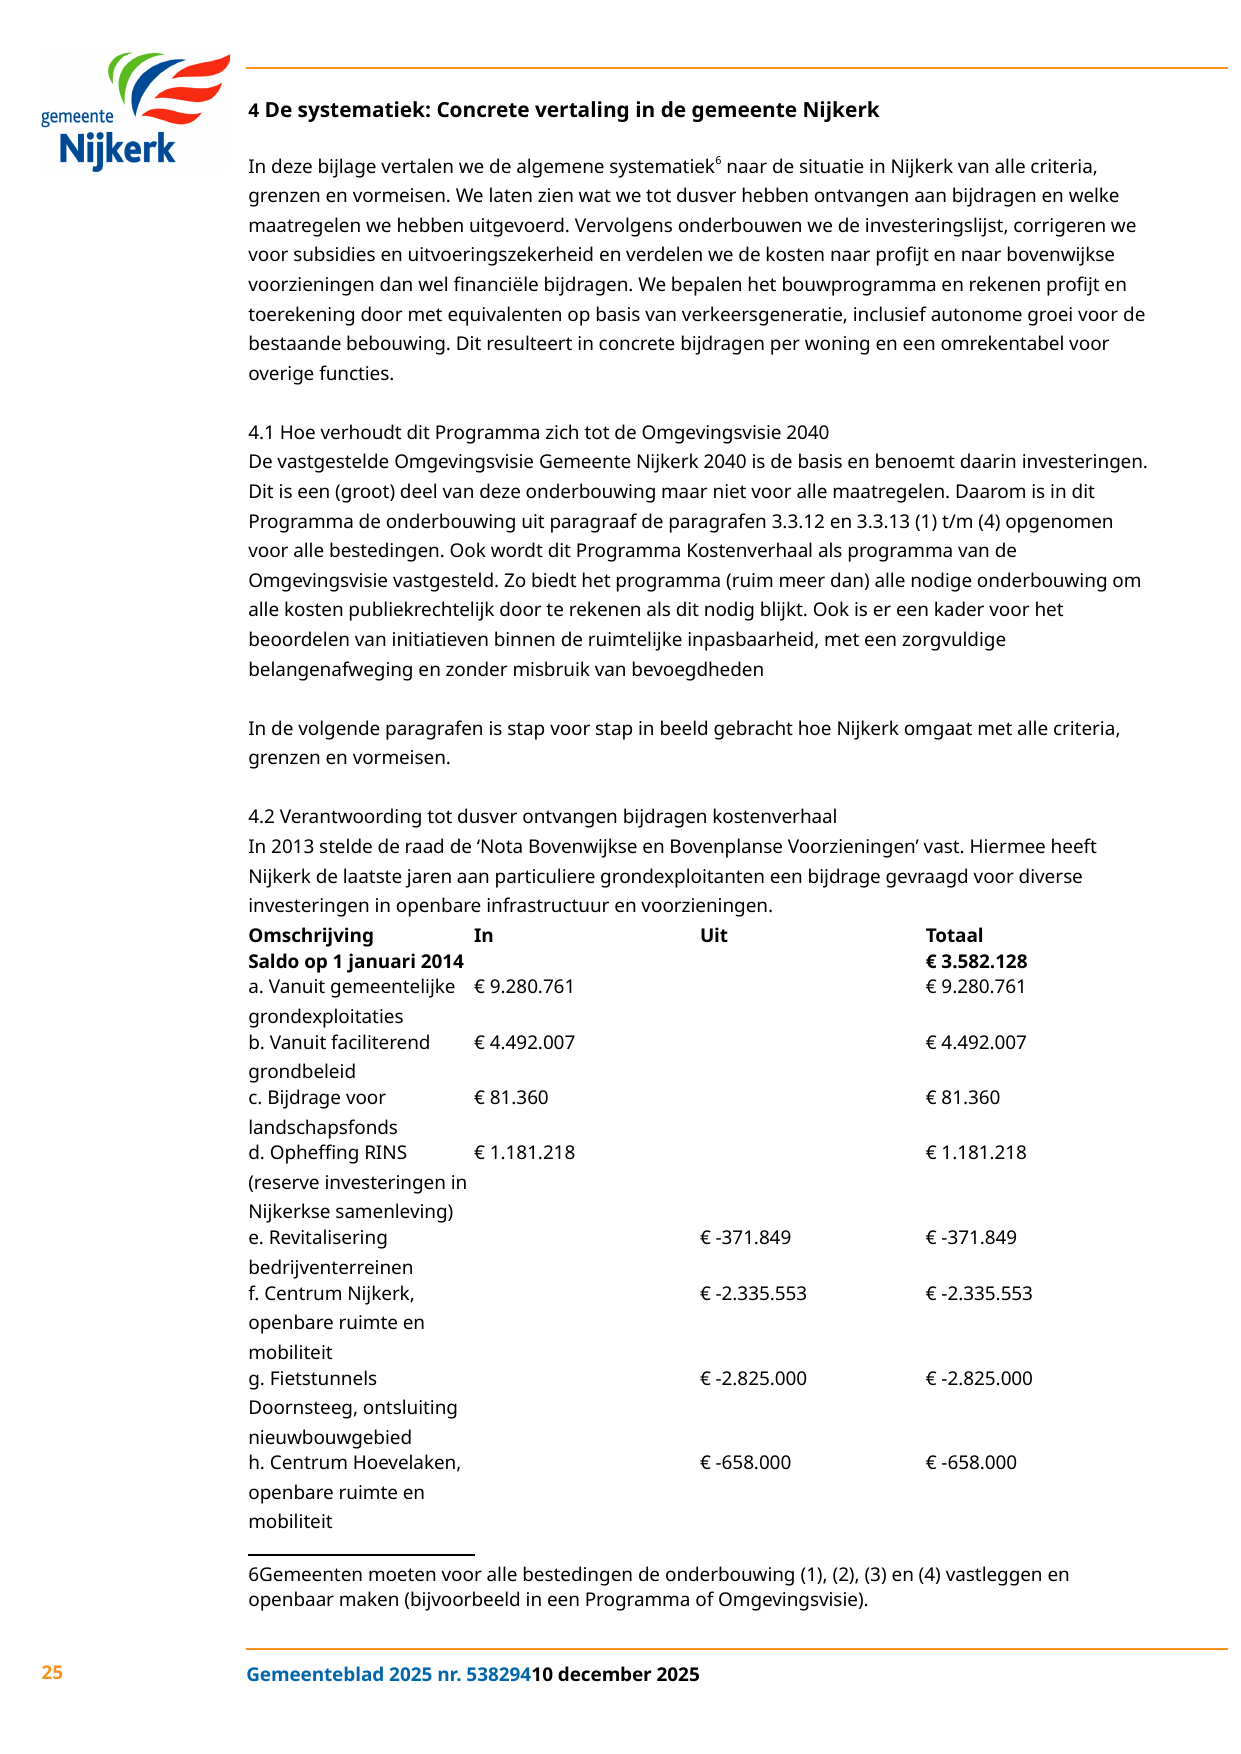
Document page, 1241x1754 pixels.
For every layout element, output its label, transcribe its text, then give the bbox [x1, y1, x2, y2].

table_header Omschrijving [248, 922, 474, 948]
picture [41, 47, 231, 172]
table_cell € 1.181.218 [474, 1140, 700, 1224]
table_cell c. Bijdrage voor landschapsfonds [248, 1084, 474, 1139]
table_cell [474, 1280, 700, 1365]
table_cell b. Vanuit faciliterend grondbeleid [248, 1029, 474, 1084]
table_cell h. Centrum Hoevelaken, openbare ruimte en mobiliteit [248, 1450, 474, 1534]
table_header Totaal [926, 922, 1152, 948]
text 4.1 Hoe verhoudt dit Programma zich tot de Omgevingsvisie 2040 [248, 419, 1152, 445]
table_cell [700, 974, 926, 1029]
table_cell [700, 1084, 926, 1139]
table_cell € 9.280.761 [474, 974, 700, 1029]
table_cell [474, 1450, 700, 1534]
table_cell € -2.825.000 [700, 1365, 926, 1449]
table_cell € 81.360 [926, 1084, 1152, 1139]
table_cell € -658.000 [926, 1450, 1152, 1534]
table_cell € 81.360 [474, 1084, 700, 1139]
table_cell € 3.582.128 [926, 948, 1152, 974]
table_cell e. Revitalisering bedrijventerreinen [248, 1225, 474, 1280]
table_cell [474, 1365, 700, 1449]
table_cell € -2.335.553 [926, 1280, 1152, 1365]
table_cell € -2.335.553 [700, 1280, 926, 1365]
text In 2013 stelde de raad de ‘Nota Bovenwijkse en Bovenplanse Voorzieningen’ vast. Hiermee heeft Nijkerk de laatste jaren aan particuliere grondexploitanten een bijdrage gevraagd voor diverse investeringen in openbare infrastructuur en voorzieningen. [248, 833, 1152, 918]
table_cell Saldo op 1 januari 2014 [248, 948, 474, 974]
text Gemeenten moeten voor alle bestedingen de onderbouwing (1), (2), (3) en (4) vastleggen en openbaar maken (bijvoorbeeld in een Programma of Omgevingsvisie). [248, 1561, 1152, 1612]
table_cell € -2.825.000 [926, 1365, 1152, 1449]
text 4 De systematiek: Concrete vertaling in de gemeente Nijkerk [248, 95, 1152, 123]
table_cell € -371.849 [700, 1225, 926, 1280]
table_cell a. Vanuit gemeentelijke grondexploitaties [248, 974, 474, 1029]
text 4.2 Verantwoording tot dusver ontvangen bijdragen kostenverhaal [248, 804, 1152, 829]
table_cell [700, 1029, 926, 1084]
table_cell d. Opheffing RINS (reserve investeringen in Nijkerkse samenleving) [248, 1140, 474, 1224]
table_cell € 4.492.007 [926, 1029, 1152, 1084]
table_cell [474, 1225, 700, 1280]
table_cell € 4.492.007 [474, 1029, 700, 1084]
table_cell g. Fietstunnels Doornsteeg, ontsluiting nieuwbouwgebied [248, 1365, 474, 1449]
table_cell f. Centrum Nijkerk, openbare ruimte en mobiliteit [248, 1280, 474, 1365]
table_cell € 1.181.218 [926, 1140, 1152, 1224]
table_header In [474, 922, 700, 948]
table_cell € -371.849 [926, 1225, 1152, 1280]
table_cell [474, 948, 700, 974]
table_header Uit [700, 922, 926, 948]
text De vastgestelde Omgevingsvisie Gemeente Nijkerk 2040 is de basis en benoemt daarin investeringen. Dit is een (groot) deel van deze onderbouwing maar niet voor alle maatregelen. Daarom is in dit Programma de onderbouwing uit paragraaf de paragrafen 3.3.12 en 3.3.13 (1) t/m (4) opgenomen voor alle bestedingen. Ook wordt dit Programma Kostenverhaal als programma van de Omgevingsvisie vastgesteld. Zo biedt het programma (ruim meer dan) alle nodige onderbouwing om alle kosten publiekrechtelijk door te rekenen als dit nodig blijkt. Ook is er een kader voor het beoordelen van initiatieven binnen de ruimtelijke inpasbaarheid, met een zorgvuldige belangenafweging en zonder misbruik van bevoegdheden [248, 449, 1152, 682]
table_cell € 9.280.761 [926, 974, 1152, 1029]
text In deze bijlage vertalen we de algemene systematiek naar de situatie in Nijkerk van alle criteria, grenzen en vormeisen. We laten zien wat we tot dusver hebben ontvangen aan bijdragen en welke maatregelen we hebben uitgevoerd. Vervolgens onderbouwen we de investeringslijst, corrigeren we voor subsidies en uitvoeringszekerheid en verdelen we de kosten naar profijt en naar bovenwijkse voorzieningen dan wel financiële bijdragen. We bepalen het bouwprogramma en rekenen profijt en toerekening door met equivalenten op basis van verkeersgeneratie, inclusief autonome groei voor de bestaande bebouwing. Dit resulteert in concrete bijdragen per woning en een omrekentabel voor overige functies. [248, 153, 1152, 386]
table_cell [700, 948, 926, 974]
text In de volgende paragrafen is stap voor stap in beeld gebracht hoe Nijkerk omgaat met alle criteria, grenzen en vormeisen. [248, 715, 1152, 770]
table_cell [700, 1140, 926, 1224]
table_cell € -658.000 [700, 1450, 926, 1534]
